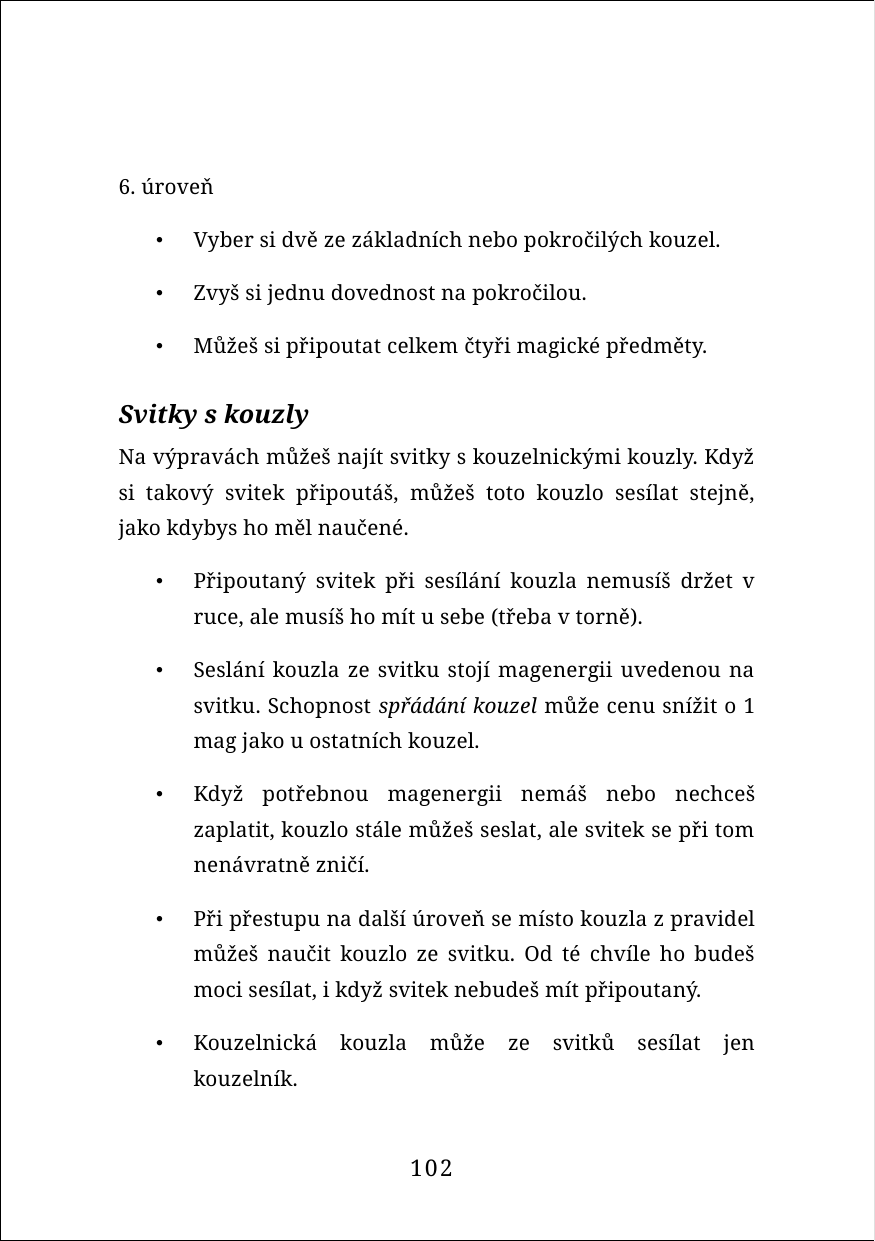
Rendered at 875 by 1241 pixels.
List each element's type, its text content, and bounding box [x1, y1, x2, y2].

list Můžeš si připoutat celkem čtyři magické předměty. [156, 331, 756, 360]
list Při přestupu na další úroveň se místo kouzla z pravidel můžeš naučit kouzlo ze svitku. Od té chvíle ho budeš moci sesílat, i když svitek nebudeš mít připoutaný. [156, 904, 756, 1003]
list Kouzelnická kouzla může ze svitků sesílat jen kouzelník. [156, 1028, 756, 1092]
text 6. úroveň [118, 172, 756, 200]
list Seslání kouzla ze svitku stojí magenergii uvedenou na svitku. Schopnost spřádání kouzel může cenu snížit o 1 mag jako u ostatních kouzel. [156, 655, 756, 755]
list Vyber si dvě ze základních nebo pokročilých kouzel. [156, 225, 756, 253]
text Na výpravách můžeš najít svitky s kouzelnickými kouzly. Když si takový svitek připoutáš, můžeš toto kouzlo sesílat stejně, jako kdybys ho měl naučené. [118, 442, 756, 542]
subtitle Svitky s kouzly [118, 396, 756, 431]
list Připoutaný svitek při sesílání kouzla nemusíš držet v ruce, ale musíš ho mít u sebe (třeba v torně). [156, 567, 756, 631]
list Když potřebnou magenergii nemáš nebo nechceš zaplatit, kouzlo stále můžeš seslat, ale svitek se při tom nenávratně zničí. [156, 779, 756, 879]
list Zvyš si jednu dovednost na pokročilou. [156, 278, 756, 307]
